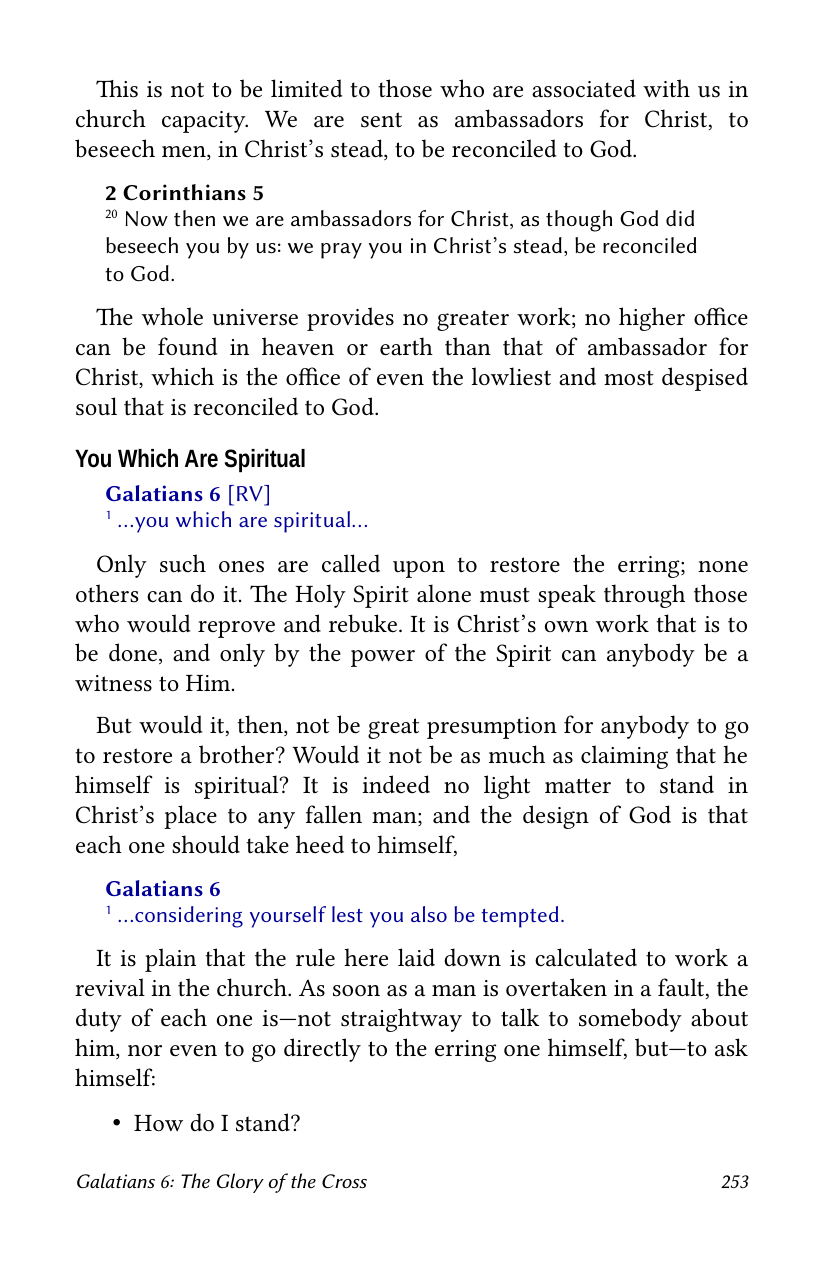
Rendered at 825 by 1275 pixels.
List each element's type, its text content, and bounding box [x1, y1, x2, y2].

text This is not to be limited to those who are associated with us in church capacity. We are sent as ambassadors for Christ, to beseech men, in Christ’s stead, to be reconciled to God. [75, 75, 750, 163]
text The whole universe provides no greater work; no higher office can be found in heaven or earth than that of ambassador for Christ, which is the office of even the lowliest and most despised soul that is reconciled to God. [75, 303, 750, 421]
list How do I stand? [112, 1109, 750, 1137]
text Galatians 6 [RV] [105, 481, 750, 507]
text It is plain that the rule here laid down is calculated to work a revival in the church. As soon as a man is overtaken in a fault, the duty of each one is—not straightway to talk to somebody about him, nor even to go directly to the erring one himself, but—to ask himself: [75, 944, 750, 1092]
text 1 ...you which are spiritual... [105, 507, 720, 533]
text 2 Corinthians 5 [105, 180, 750, 206]
text 20 Now then we are ambassadors for Christ, as though God did beseech you by us: we pray you in Christ’s stead, be reconciled to God. [105, 206, 720, 287]
text But would it, then, not be great presumption for anybody to go to restore a brother? Would it not be as much as claiming that he himself is spiritual? It is indeed no light matter to stand in Christ’s place to any fallen man; and the design of God is that each one should take heed to himself, [75, 711, 750, 859]
subtitle You Which Are Spiritual [75, 444, 750, 472]
text 1 ...considering yourself lest you also be tempted. [105, 902, 720, 928]
text Only such ones are called upon to restore the erring; none others can do it. The Holy Spirit alone must speak through those who would reprove and rebuke. It is Christ’s own work that is to be done, and only by the power of the Spirit can anybody be a witness to Him. [75, 550, 750, 698]
text Galatians 6 [105, 876, 750, 902]
